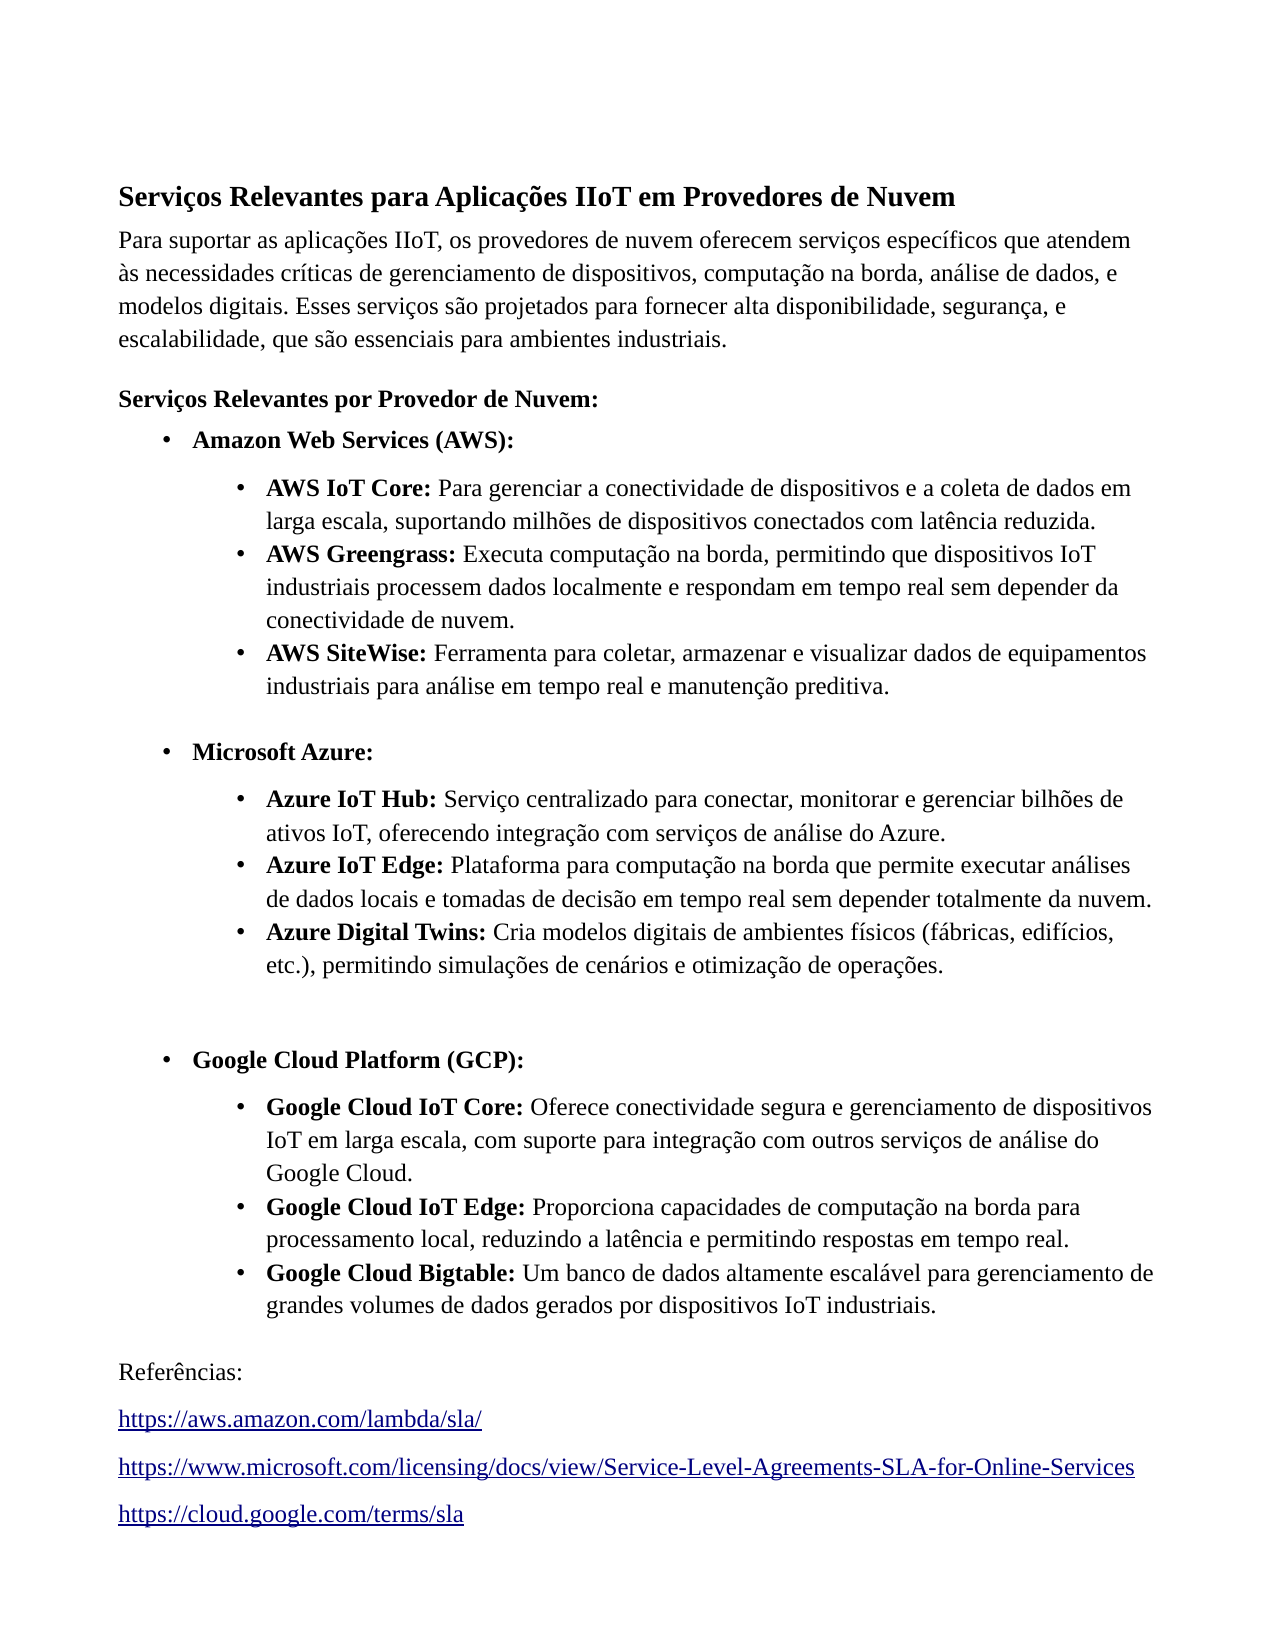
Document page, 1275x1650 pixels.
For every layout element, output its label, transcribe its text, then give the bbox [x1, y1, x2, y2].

text https://cloud.google.com/terms/sla [118, 1499, 1157, 1528]
text Referências: [118, 1357, 1157, 1385]
list AWS Greengrass: Executa computação na borda, permitindo que dispositivos IoT industriais processem dados localmente e respondam em tempo real sem depender da conectividade de nuvem. [236, 539, 1157, 634]
text https://aws.amazon.com/lambda/sla/ [118, 1404, 1157, 1433]
list Amazon Web Services (AWS): [162, 425, 1157, 454]
subtitle Serviços Relevantes por Provedor de Nuvem: [118, 384, 1157, 413]
list Azure IoT Hub: Serviço centralizado para conectar, monitorar e gerenciar bilhões de ativos IoT, oferecendo integração com serviços de análise do Azure. [236, 784, 1157, 846]
text Para suportar as aplicações IIoT, os provedores de nuvem oferecem serviços específicos que atendem às necessidades críticas de gerenciamento de dispositivos, computação na borda, análise de dados, e modelos digitais. Esses serviços são projetados para fornecer alta disponibilidade, segurança, e escalabilidade, que são essenciais para ambientes industriais. [118, 225, 1157, 353]
list Google Cloud Platform (GCP): [162, 1045, 1157, 1074]
list Google Cloud IoT Core: Oferece conectividade segura e gerenciamento de dispositivos IoT em larga escala, com suporte para integração com outros serviços de análise do Google Cloud. [236, 1092, 1157, 1187]
list Microsoft Azure: [162, 737, 1157, 766]
list Google Cloud IoT Edge: Proporciona capacidades de computação na borda para processamento local, reduzindo a latência e permitindo respostas em tempo real. [236, 1192, 1157, 1253]
list AWS IoT Core: Para gerenciar a conectividade de dispositivos e a coleta de dados em larga escala, suportando milhões de dispositivos conectados com latência reduzida. [236, 473, 1157, 534]
text https://www.microsoft.com/licensing/docs/view/Service-Level-Agreements-SLA-for-Online-Services [118, 1452, 1157, 1481]
list Azure Digital Twins: Cria modelos digitais de ambientes físicos (fábricas, edifícios, etc.), permitindo simulações de cenários e otimização de operações. [236, 917, 1157, 978]
list Azure IoT Edge: Plataforma para computação na borda que permite executar análises de dados locais e tomadas de decisão em tempo real sem depender totalmente da nuvem. [236, 851, 1157, 912]
list Google Cloud Bigtable: Um banco de dados altamente escalável para gerenciamento de grandes volumes de dados gerados por dispositivos IoT industriais. [236, 1258, 1157, 1319]
subtitle Serviços Relevantes para Aplicações IIoT em Provedores de Nuvem [118, 179, 1157, 212]
list AWS SiteWise: Ferramenta para coletar, armazenar e visualizar dados de equipamentos industriais para análise em tempo real e manutenção preditiva. [236, 638, 1157, 700]
